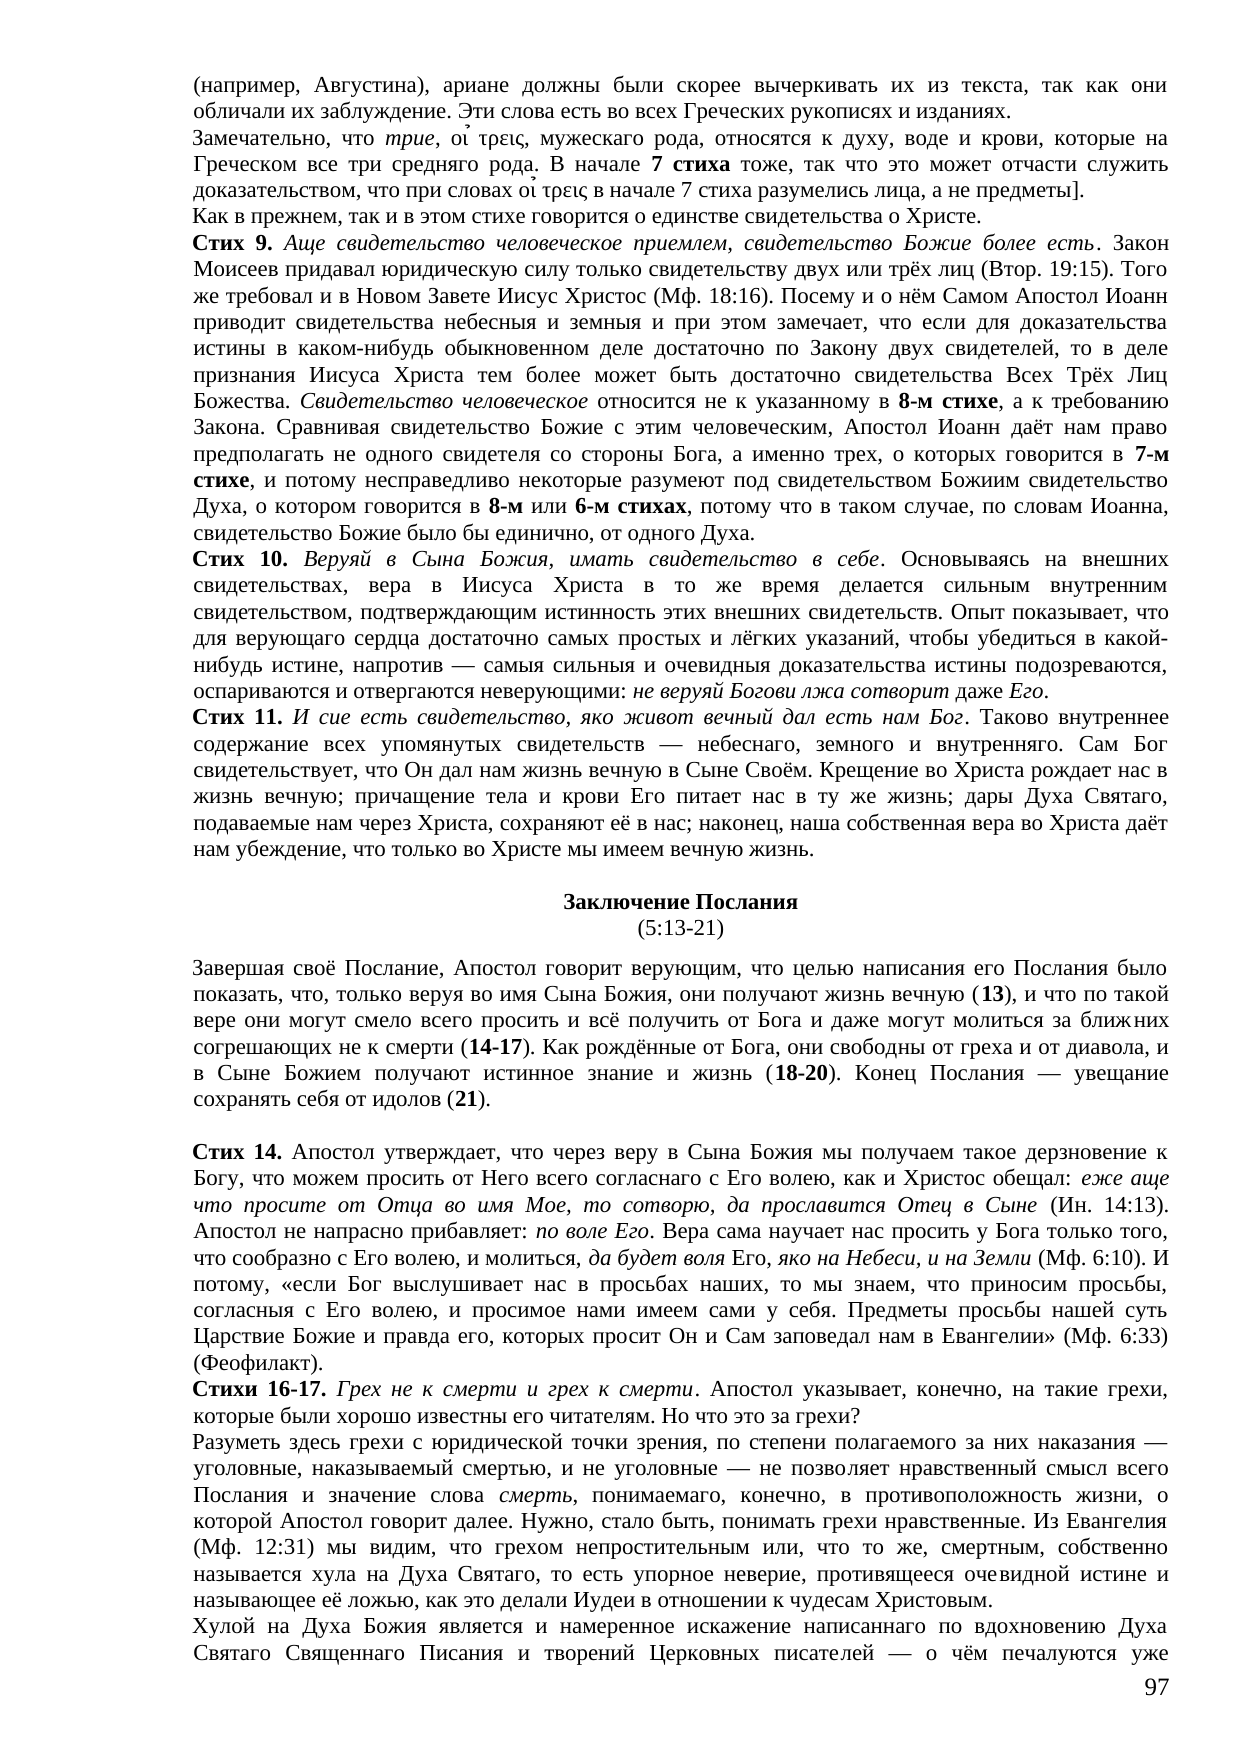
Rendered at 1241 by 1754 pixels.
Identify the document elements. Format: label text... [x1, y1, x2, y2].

text Стихи 16-17. Грех не к смерти и грех к смерти. Апостол указывает, конечно, на такие грехи, которые были хорошо известны его читателям. Но что это за грехи? [192, 1375, 1169, 1428]
text Разуметь здесь грехи с юридической точки зрения, по степени полагаемого за них наказания — уголовные, наказываемый смертью, и не уголовные — не позво­ляет нравственный смысл всего Послания и значение слова смерть, понимаемаго, конечно, в противоположность жизни, о которой Апостол говорит далее. Нужно, стало быть, понимать грехи нравственные. Из Евангелия (Мф. 12:31) мы видим, что грехом непростительным или, что то же, смертным, собственно называется хула на Духа Святаго, то есть упорное неверие, противящееся оче­видной истине и называющее её ложью, как это делали Иудеи в отношении к чудесам Христовым. [192, 1428, 1169, 1612]
text Хулой на Духа Божия является и намеренное искажение написаннаго по вдохновению Духа Святаго Священнаго Писания и творений Церковных писате­лей — о чём печалуются уже [192, 1612, 1169, 1665]
text Завершая своё Послание, Апостол говорит верующим, что целью написания его Послания было показать, что, только веруя во имя Сына Божия, они получают жизнь вечную (13), и что по такой вере они могут смело всего просить и всё получить от Бога и даже могут молиться за ближ­них согрешающих не к смерти (14-17). Как рождённые от Бога, они свобод­ны от греха и от диавола, и в Сыне Божием получают истинное знание и жизнь (18-20). Конец Послания — увещание сохранять себя от идолов (21). [192, 954, 1169, 1112]
text Стих 14. Апостол утверждает, что через веру в Сына Божия мы получаем такое дерзновение к Богу, что можем просить от Него всего согласнаго с Его волею, как и Христос обещал: еже аще что просите от Отца во имя Мое, то сотворю, да прославится Отец в Сыне (Ин. 14:13). Апостол не напрасно прибавляет: по воле Его. Вера сама научает нас просить у Бога только того, что сообразно с Его волею, и молиться, да будет воля Его, яко на Небеси, и на Земли (Мф. 6:10). И потому, «если Бог выслушивает нас в просьбах наших, то мы знаем, что приносим просьбы, согласныя с Его волею, и просимое нами имеем сами у себя. Предметы просьбы нашей суть Царствие Божие и правда его, которых про­сит Он и Сам заповедал нам в Евангелии» (Мф. 6:33) (Феофилакт). [192, 1138, 1169, 1375]
text (например, Августина), ариане должны были скорее вычеркивать их из текста, так как они обличали их заблуждение. Эти слова есть во всех Греческих рукописях и изданиях. [192, 71, 1169, 123]
text Стих 10. Веруяй в Сына Божия, имать свидетельство в себе. Основываясь на внешних свидетельствах, вера в Иисуса Христа в то же время делается сильным внутренним свидетельством, подтверждающим истинность этих внешних сви­детельств. Опыт показывает, что для верующаго сердца достаточно самых про­стых и лёгких указаний, чтобы убедиться в какой-нибудь истине, напротив — самыя сильныя и очевидныя доказательства истины подозреваются, оспарива­ются и отвергаются неверующими: не веруяй Богови лжа сотворит даже Его. [192, 545, 1169, 703]
text Заключение Послания [192, 888, 1169, 914]
text Как в прежнем, так и в этом стихе говорится о единстве свидетельства о Христе. [192, 203, 1169, 229]
text (5:13-21) [192, 914, 1169, 941]
text Стих 11. И сие есть свидетельство, яко живот вечный дал есть нам Бог. Таково внутреннее содержание всех упомянутых свидетельств — небеснаго, земного и внутренняго. Сам Бог свидетельствует, что Он дал нам жизнь вечную в Сыне Своём. Крещение во Христа рождает нас в жизнь вечную; причащение тела и крови Его питает нас в ту же жизнь; дары Духа Святаго, подаваемые нам через Христа, сохраняют её в нас; наконец, наша собственная вера во Христа даёт нам убеждение, что только во Христе мы имеем вечную жизнь. [192, 703, 1169, 861]
text Замечательно, что трие, οι̉ τρεις, мужескаго рода, относятся к духу, воде и крови, которые на Греческом все три средняго рода. В начале 7 стиха тоже, так что это может отчасти служить доказательством, что при словах οι̉ τρεις в начале 7 стиха разумелись лица, а не предметы]. [192, 123, 1169, 203]
text Стих 9. Аще свидетельство человеческое приемлем, свидетельство Божие более есть. Закон Моисеев придавал юридическую силу только свидетельству двух или трёх лиц (Втор. 19:15). Того же требовал и в Новом Завете Иисус Христос (Мф. 18:16). Посему и о нём Самом Апостол Иоанн приводит свидетельства небесныя и земныя и при этом замечает, что если для доказательства истины в каком-нибудь обыкновенном деле достаточно по Закону двух свидетелей, то в деле признания Иисуса Христа тем более может быть достаточно свидетельства Всех Трёх Лиц Божества. Свидетельство человеческое относится не к указанно­му в 8-м стихе, а к требованию Закона. Сравнивая свидетельство Божие с этим человеческим, Апостол Иоанн даёт нам право предполагать не одного свидете­ля со стороны Бога, а именно трех, о которых говорится в 7-м стихе, и потому несправедливо некоторые разумеют под свидетельством Божиим свидетельство Духа, о котором говорится в 8-м или 6-м стихах, потому что в таком случае, по словам Иоанна, свидетельство Божие было бы единично, от одного Духа. [192, 229, 1169, 545]
